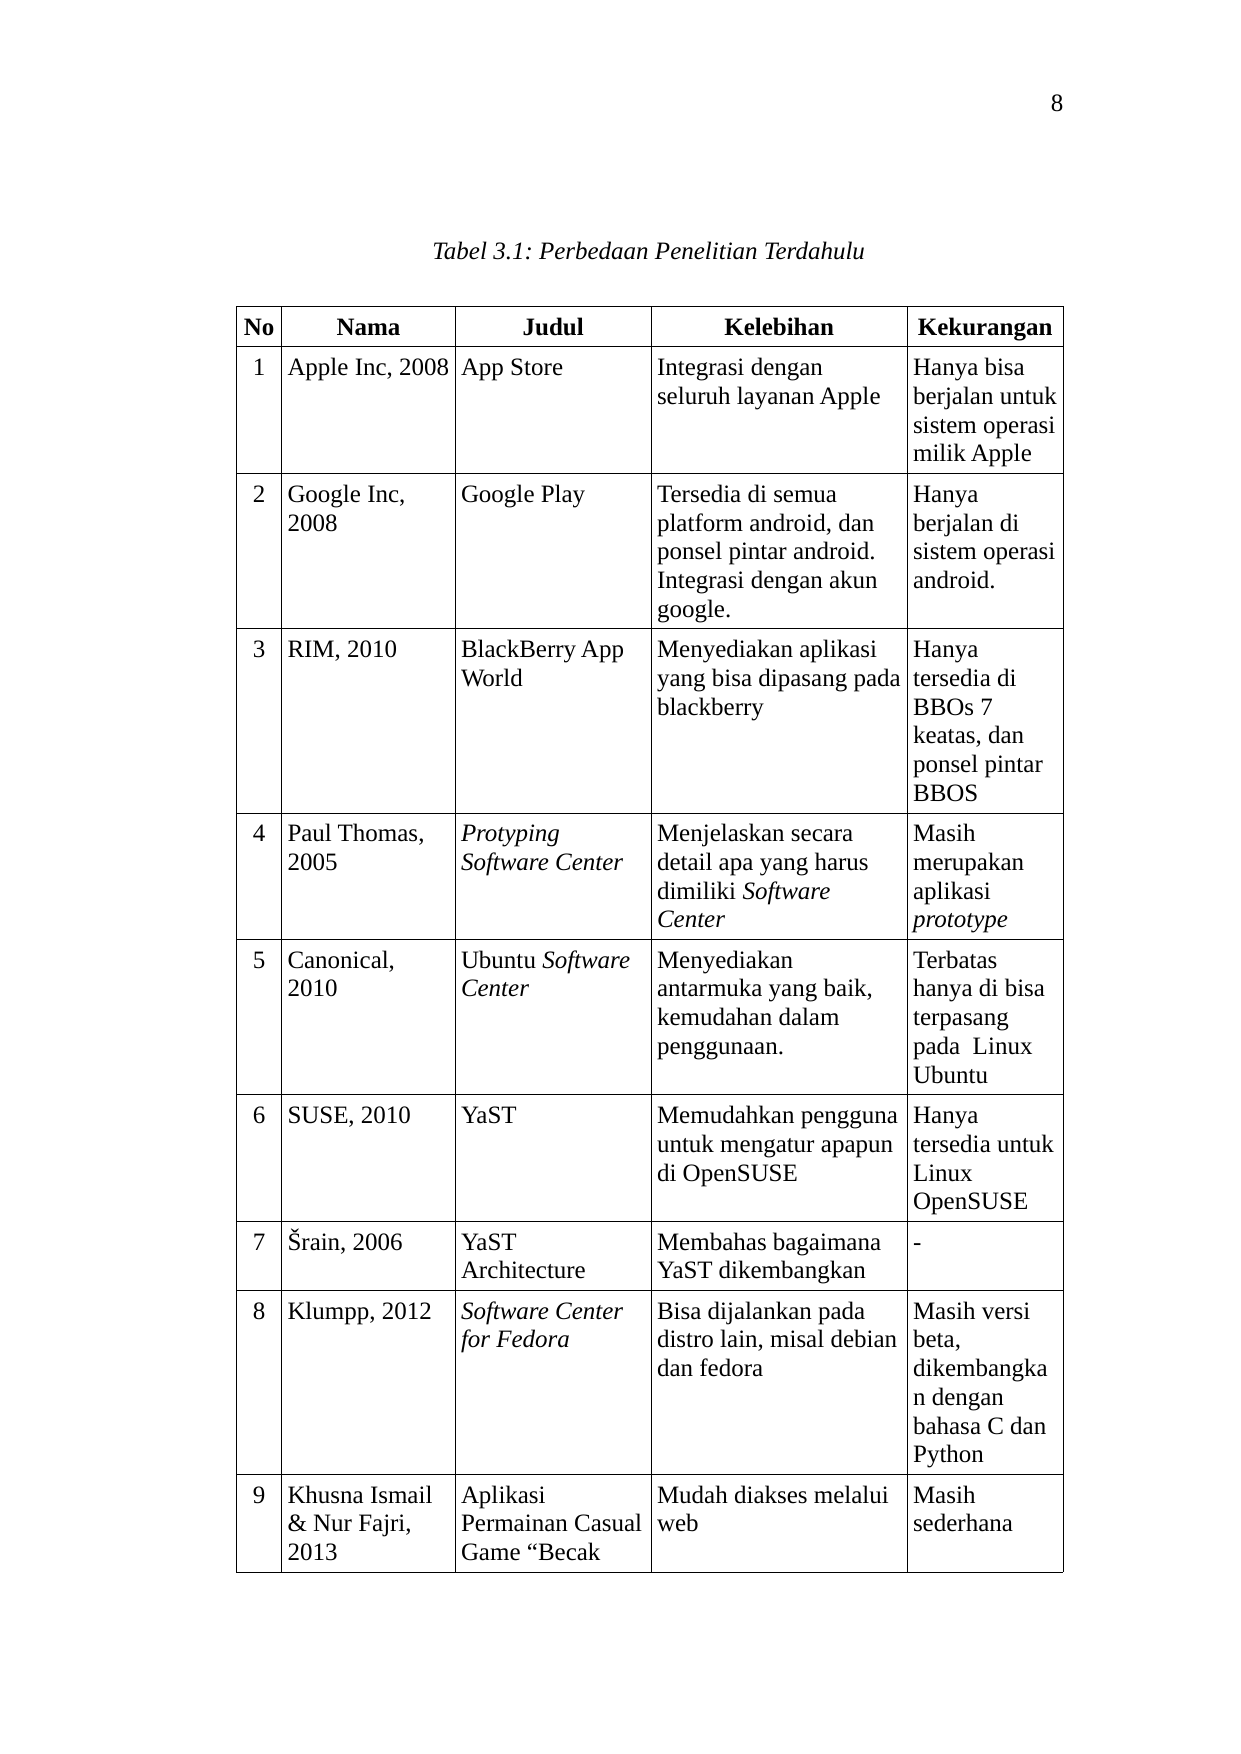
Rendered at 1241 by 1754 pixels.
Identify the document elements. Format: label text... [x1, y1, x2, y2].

table_cell Integrasi dengan seluruh layanan Apple [652, 347, 907, 473]
table_header Kelebihan [652, 307, 907, 346]
table_cell 6 [237, 1095, 281, 1221]
table_cell Mudah diakses melalui web [652, 1475, 907, 1572]
table_cell Protyping Software Center [456, 814, 651, 939]
table_cell Aplikasi Permainan Casual Game “Becak [456, 1475, 651, 1572]
table_cell Khusna Ismail & Nur Fajri, 2013 [282, 1475, 455, 1572]
table_cell 1 [237, 347, 281, 473]
table_cell Google Inc, 2008 [282, 474, 455, 628]
table_cell Hanya bisa berjalan untuk sistem operasi milik Apple [908, 347, 1063, 473]
table_cell Bisa dijalankan pada distro lain, misal debian dan fedora [652, 1291, 907, 1474]
table_cell Hanya tersedia di BBOs 7 keatas, dan ponsel pintar BBOS [908, 629, 1063, 812]
table_header Nama [282, 307, 455, 346]
table_cell YaST [456, 1095, 651, 1221]
table_header Kekurangan [908, 307, 1063, 346]
table_cell Software Center for Fedora [456, 1291, 651, 1474]
table_cell Ubuntu Software Center [456, 940, 651, 1094]
table_cell Memudahkan pengguna untuk mengatur apapun di OpenSUSE [652, 1095, 907, 1221]
table_cell Apple Inc, 2008 [282, 347, 455, 473]
table_cell 4 [237, 814, 281, 939]
table_cell Tersedia di semua platform android, dan ponsel pintar android. Integrasi dengan akun google. [652, 474, 907, 628]
table_header No [237, 307, 281, 346]
table_cell Menjelaskan secara detail apa yang harus dimiliki Software Center [652, 814, 907, 939]
table_cell Masih versi beta, dikembangkan dengan bahasa C dan Python [908, 1291, 1063, 1474]
table_header Judul [456, 307, 651, 346]
table_cell Terbatas hanya di bisa terpasang pada Linux Ubuntu [908, 940, 1063, 1094]
table_cell RIM, 2010 [282, 629, 455, 812]
table_cell 5 [237, 940, 281, 1094]
table_cell 9 [237, 1475, 281, 1572]
table_cell SUSE, 2010 [282, 1095, 455, 1221]
table_cell Menyediakan aplikasi yang bisa dipasang pada blackberry [652, 629, 907, 812]
table_cell 7 [237, 1222, 281, 1290]
table_cell 8 [237, 1291, 281, 1474]
table_cell Šrain, 2006 [282, 1222, 455, 1290]
table_cell 3 [237, 629, 281, 812]
table_cell Membahas bagaimana YaST dikembangkan [652, 1222, 907, 1290]
table_cell YaST Architecture [456, 1222, 651, 1290]
table_cell Masih sederhana [908, 1475, 1063, 1572]
table_cell Masih merupakan aplikasi prototype [908, 814, 1063, 939]
table_cell Hanya berjalan di sistem operasi android. [908, 474, 1063, 628]
table_cell Hanya tersedia untuk Linux OpenSUSE [908, 1095, 1063, 1221]
table_cell Klumpp, 2012 [282, 1291, 455, 1474]
table_cell Paul Thomas, 2005 [282, 814, 455, 939]
table_cell Google Play [456, 474, 651, 628]
table_cell BlackBerry App World [456, 629, 651, 812]
table_cell - [908, 1222, 1063, 1290]
text Tabel 3.1: Perbedaan Penelitian Terdahulu [236, 236, 1063, 265]
table_cell Menyediakan antarmuka yang baik, kemudahan dalam penggunaan. [652, 940, 907, 1094]
table_cell 2 [237, 474, 281, 628]
table_cell Canonical, 2010 [282, 940, 455, 1094]
table_cell App Store [456, 347, 651, 473]
